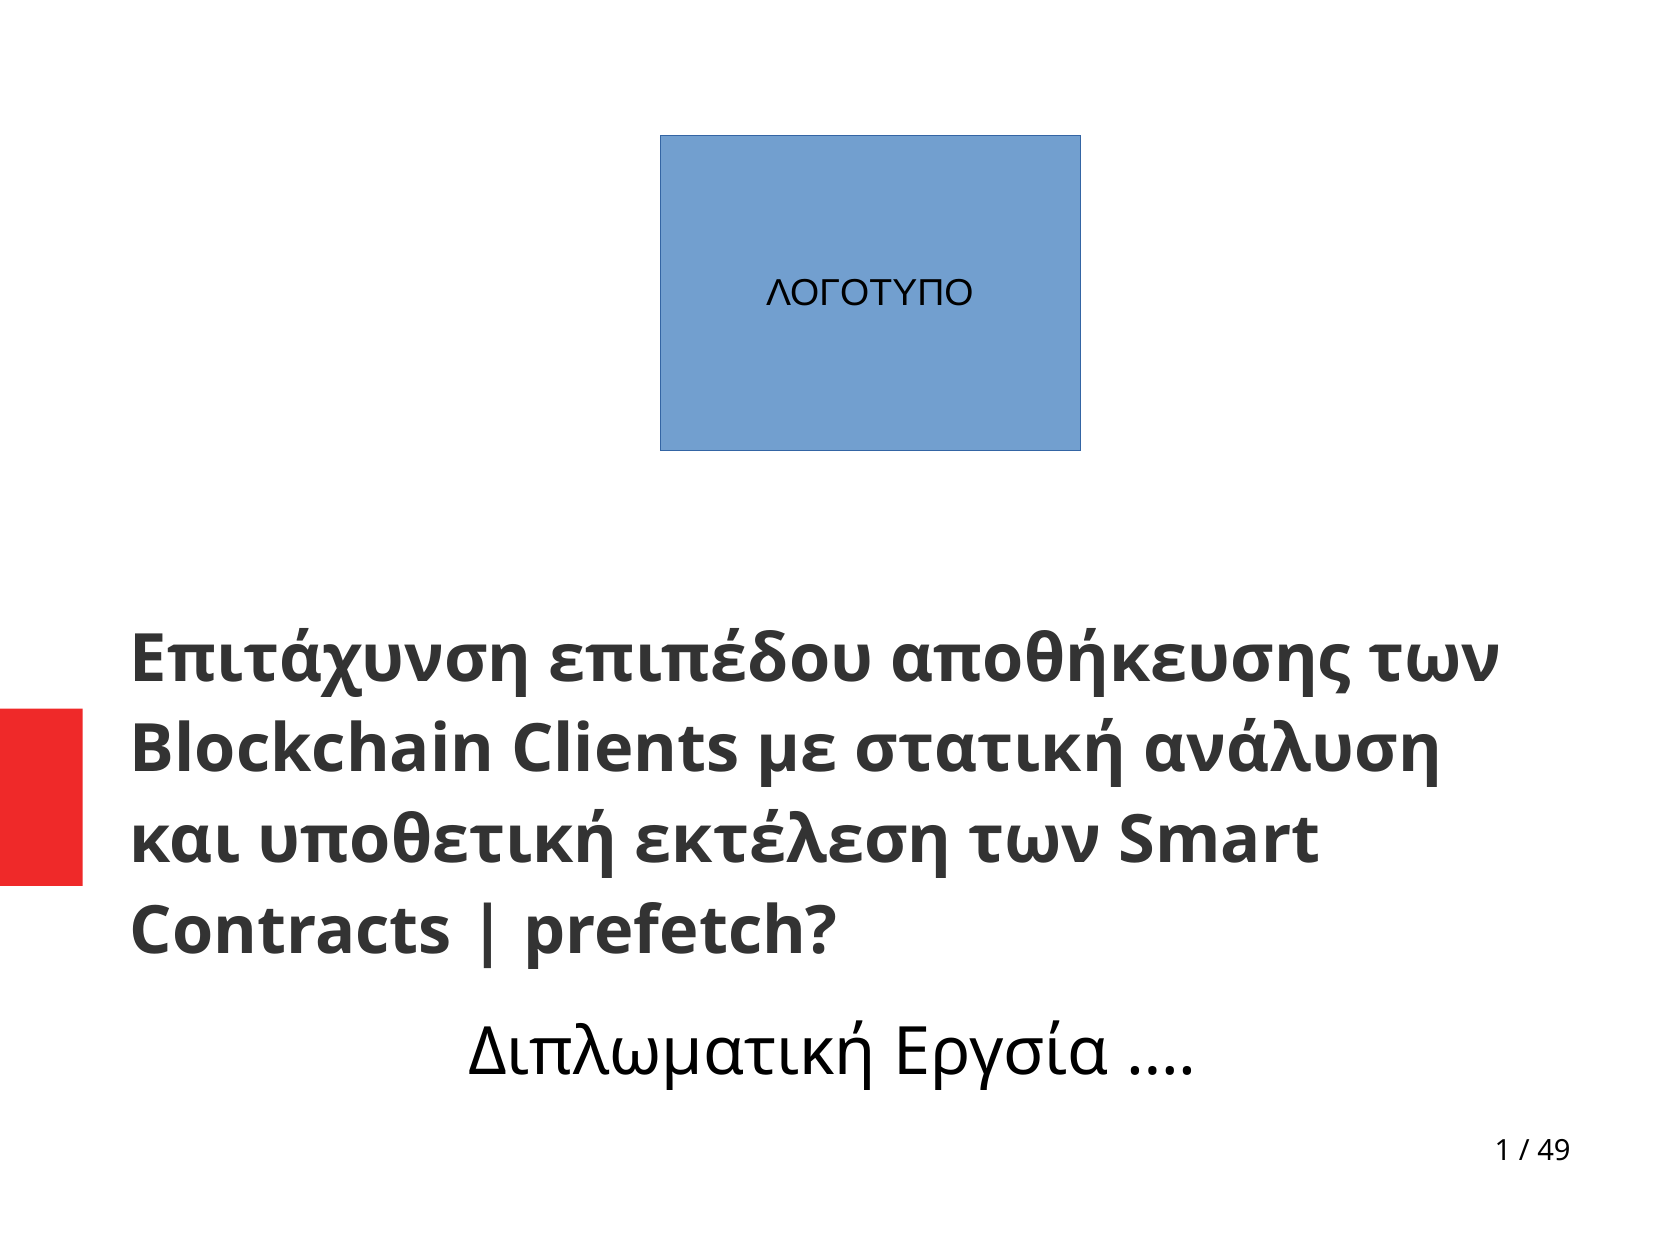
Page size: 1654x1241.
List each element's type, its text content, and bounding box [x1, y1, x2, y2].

title Επιτάχυνση επιπέδου αποθήκευσης των Blockchain Clients με στατική ανάλυση και υποθετική εκτέλεση των Smart Contracts | prefetch? [129, 635, 1536, 947]
text_box ΛΟΓΟΤΥΠΟ [660, 135, 1081, 451]
subtitle Διπλωματική Εργσία …. [129, 968, 1536, 1130]
